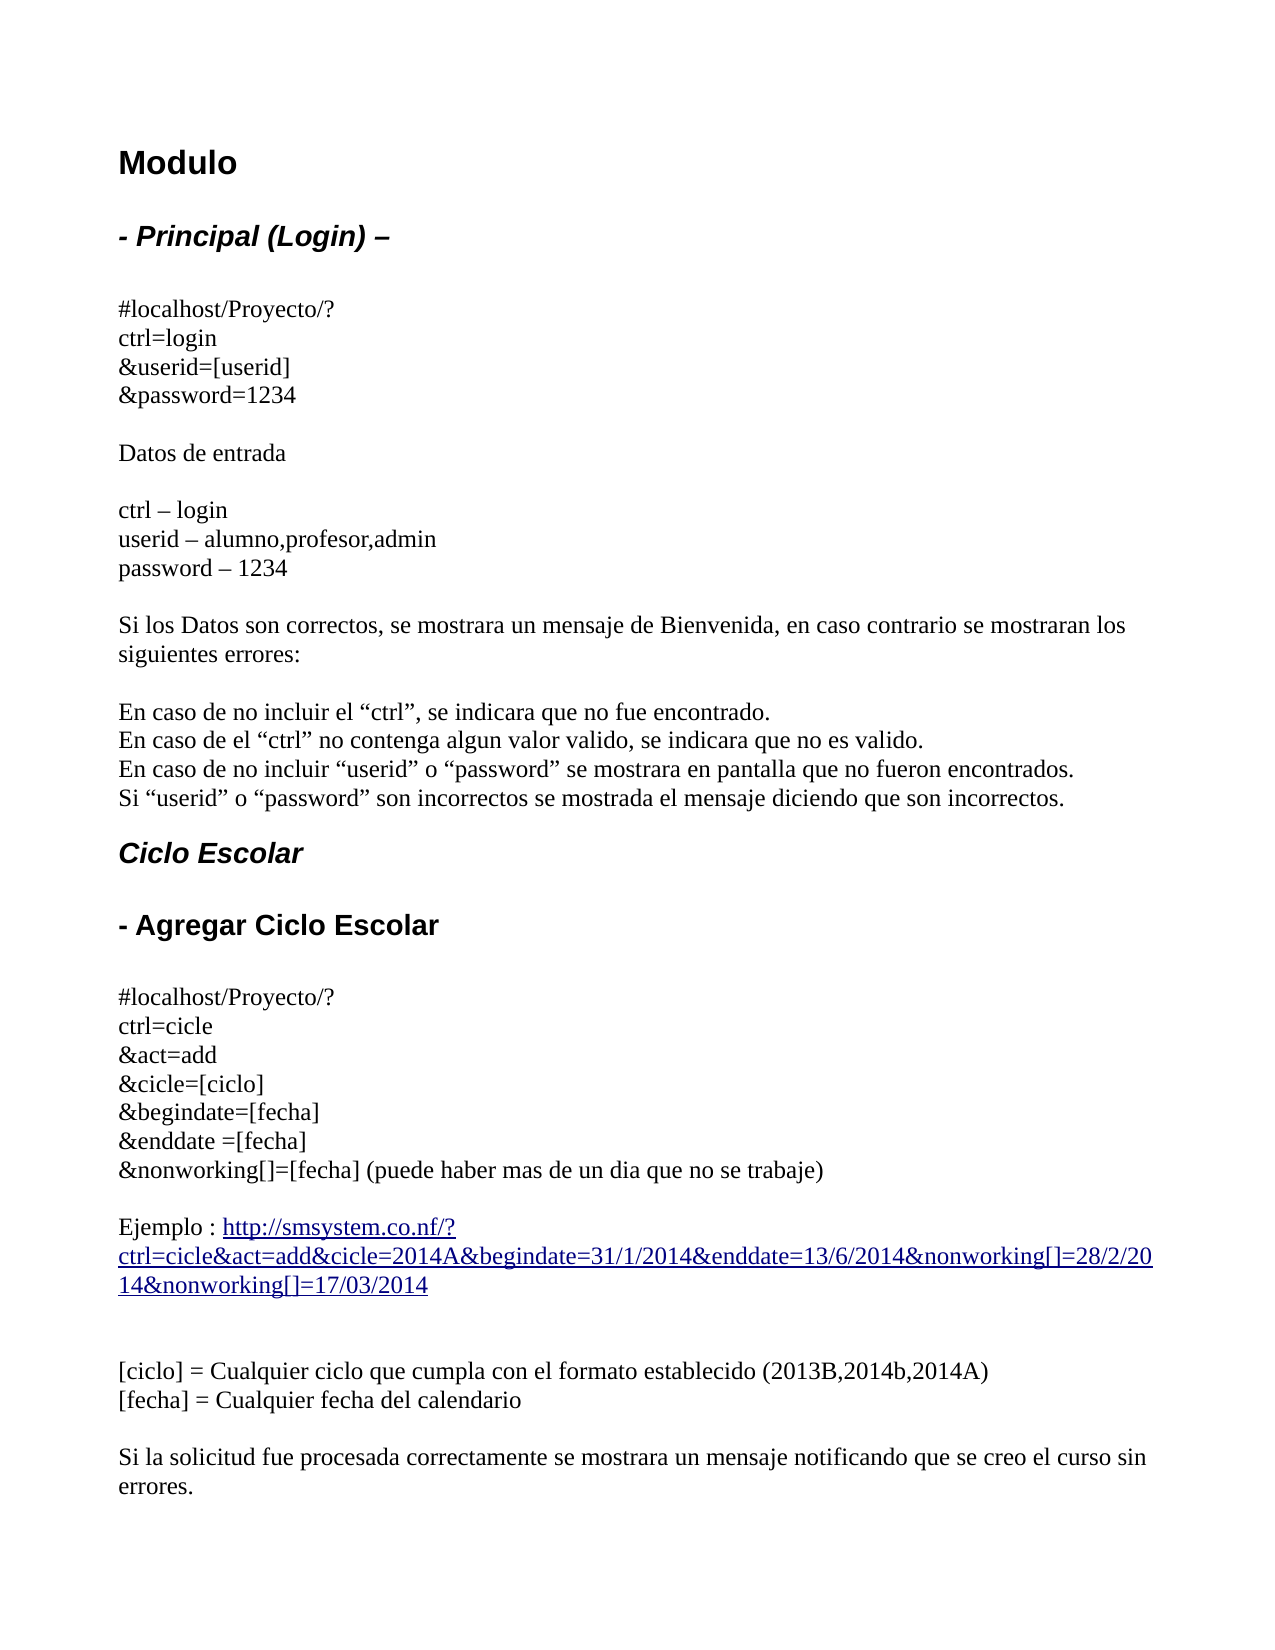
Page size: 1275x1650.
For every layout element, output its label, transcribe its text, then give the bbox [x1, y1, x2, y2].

subtitle - Agregar Ciclo Escolar [118, 908, 1157, 941]
text Si “userid” o “password” son incorrectos se mostrada el mensaje diciendo que son incorrectos. [118, 783, 1157, 812]
subtitle - Principal (Login) – [118, 219, 1157, 253]
text En caso de el “ctrl” no contenga algun valor valido, se indicara que no es valido. [118, 725, 1157, 754]
text &begindate=[fecha] [118, 1097, 1157, 1126]
text &cicle=[ciclo] [118, 1069, 1157, 1097]
text Si los Datos son correctos, se mostrara un mensaje de Bienvenida, en caso contrario se mostraran los siguientes errores: [118, 610, 1157, 668]
text ctrl=login [118, 323, 1157, 352]
subtitle Ciclo Escolar [118, 837, 1157, 870]
text ctrl – login [118, 495, 1157, 524]
text &nonworking[]=[fecha] (puede haber mas de un dia que no se trabaje) [118, 1155, 1157, 1184]
text En caso de no incluir el “ctrl”, se indicara que no fue encontrado. [118, 697, 1157, 725]
text ctrl=cicle [118, 1011, 1157, 1040]
text Si la solicitud fue procesada correctamente se mostrara un mensaje notificando que se creo el curso sin errores. [118, 1442, 1157, 1500]
text En caso de no incluir “userid” o “password” se mostrara en pantalla que no fueron encontrados. [118, 754, 1157, 783]
text &enddate =[fecha] [118, 1126, 1157, 1155]
text Datos de entrada [118, 438, 1157, 467]
text password – 1234 [118, 553, 1157, 582]
subtitle Modulo [118, 143, 1157, 182]
text &act=add [118, 1040, 1157, 1069]
text [fecha] = Cualquier fecha del calendario [118, 1385, 1157, 1414]
text &password=1234 [118, 380, 1157, 409]
text #localhost/Proyecto/? [118, 982, 1157, 1011]
text Ejemplo : http://smsystem.co.nf/?ctrl=cicle&act=add&cicle=2014A&begindate=31/1/2014&enddate=13/6/2014&nonworking[]=28/2/2014&nonworking[]=17/03/2014 [118, 1212, 1157, 1299]
text &userid=[userid] [118, 352, 1157, 380]
text [ciclo] = Cualquier ciclo que cumpla con el formato establecido (2013B,2014b,2014A) [118, 1356, 1157, 1385]
text userid – alumno,profesor,admin [118, 524, 1157, 553]
text #localhost/Proyecto/? [118, 294, 1157, 323]
